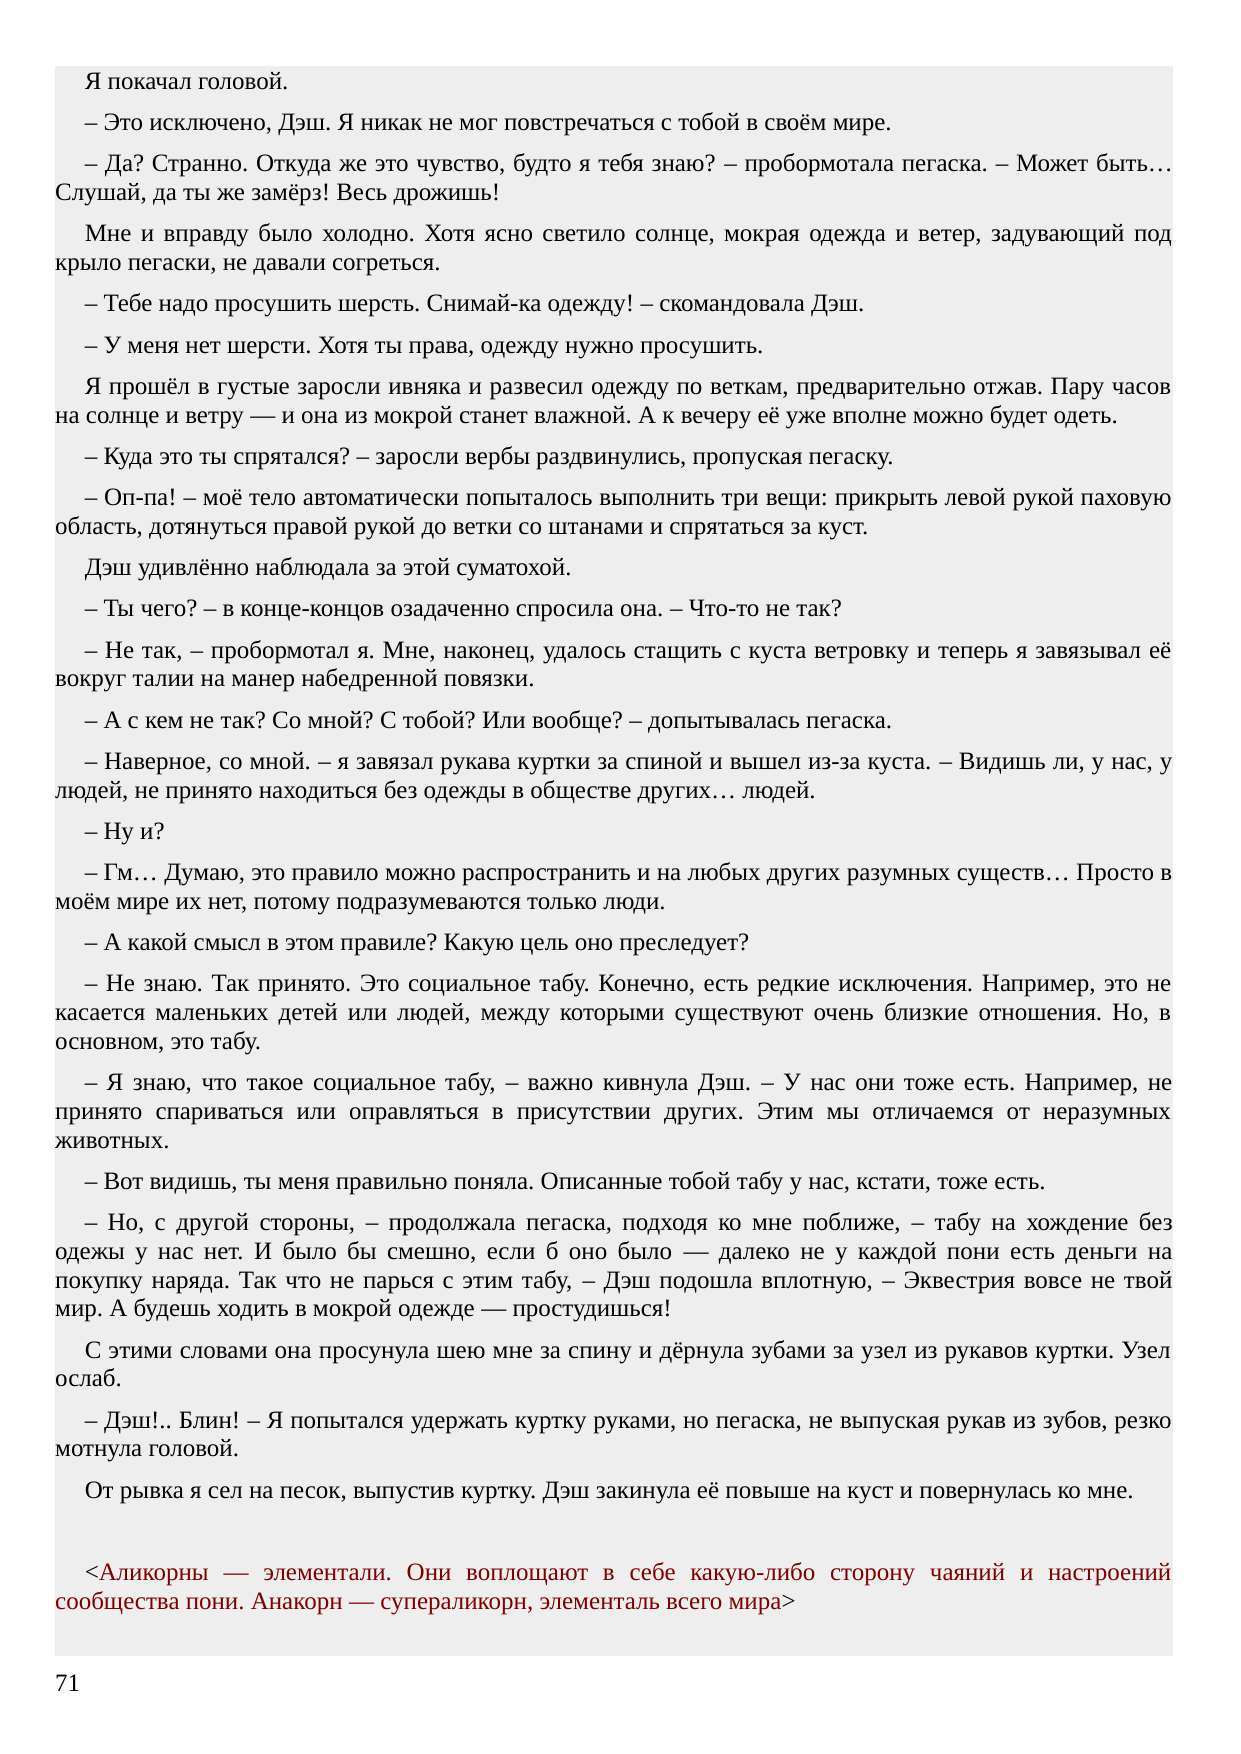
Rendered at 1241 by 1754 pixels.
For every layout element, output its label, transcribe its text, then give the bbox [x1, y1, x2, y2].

text – Вот видишь, ты меня правильно поняла. Описанные тобой табу у нас, кстати, тоже есть. [55, 1166, 1173, 1195]
text От рывка я сел на песок, выпустив куртку. Дэш закинула её повыше на куст и повернулась ко мне. [55, 1475, 1173, 1503]
text – Куда это ты спрятался? – заросли вербы раздвинулись, пропуская пегаску. [55, 441, 1173, 470]
text Дэш удивлённо наблюдала за этой суматохой. [55, 552, 1173, 581]
text – Это исключено, Дэш. Я никак не мог повстречаться с тобой в своём мире. [55, 107, 1173, 136]
text – Я знаю, что такое социальное табу, – важно кивнула Дэш. – У нас они тоже есть. Например, не принято спариваться или оправляться в присутствии других. Этим мы отличаемся от неразумных животных. [55, 1067, 1173, 1153]
text – Да? Странно. Откуда же это чувство, будто я тебя знаю? – пробормотала пегаска. – Может быть… Слушай, да ты же замёрз! Весь дрожишь! [55, 148, 1173, 206]
text – А какой смысл в этом правиле? Какую цель оно преследует? [55, 927, 1173, 956]
text – Тебе надо просушить шерсть. Снимай-ка одежду! – скомандовала Дэш. [55, 288, 1173, 317]
text – У меня нет шерсти. Хотя ты права, одежду нужно просушить. [55, 330, 1173, 358]
text – Не знаю. Так принято. Это социальное табу. Конечно, есть редкие исключения. Например, это не касается маленьких детей или людей, между которыми существуют очень близкие отношения. Но, в основном, это табу. [55, 968, 1173, 1055]
text С этими словами она просунула шею мне за спину и дёрнула зубами за узел из рукавов куртки. Узел ослаб. [55, 1335, 1173, 1392]
text – Дэш!.. Блин! – Я попытался удержать куртку руками, но пегаска, не выпуская рукав из зубов, резко мотнула головой. [55, 1405, 1173, 1462]
text – Не так, – пробормотал я. Мне, наконец, удалось стащить с куста ветровку и теперь я завязывал её вокруг талии на манер набедренной повязки. [55, 635, 1173, 692]
text – Оп-па! – моё тело автоматически попыталось выполнить три вещи: прикрыть левой рукой паховую область, дотянуться правой рукой до ветки со штанами и спрятаться за куст. [55, 482, 1173, 540]
text – Гм… Думаю, это правило можно распространить и на любых других разумных существ… Просто в моём мире их нет, потому подразумеваются только люди. [55, 857, 1173, 915]
text – А с кем не так? Со мной? С тобой? Или вообще? – допытывалась пегаска. [55, 705, 1173, 733]
text – Наверное, со мной. – я завязал рукава куртки за спиной и вышел из-за куста. – Видишь ли, у нас, у людей, не принято находиться без одежды в обществе других… людей. [55, 746, 1173, 803]
text <Аликорны — элементали. Они воплощают в себе какую-либо сторону чаяний и настроений сообщества пони. Анакорн — супераликорн, элементаль всего мира> [55, 1557, 1173, 1615]
text – Ну и? [55, 816, 1173, 845]
text – Но, с другой стороны, – продолжала пегаска, подходя ко мне поближе, – табу на хождение без одежы у нас нет. И было бы смешно, если б оно было — далеко не у каждой пони есть деньги на покупку наряда. Так что не парься с этим табу, – Дэш подошла вплотную, – Эквестрия вовсе не твой мир. А будешь ходить в мокрой одежде — простудишься! [55, 1207, 1173, 1322]
text – Ты чего? – в конце-концов озадаченно спросила она. – Что-то не так? [55, 593, 1173, 622]
text Я покачал головой. [55, 66, 1173, 95]
text Я прошёл в густые заросли ивняка и развесил одежду по веткам, предварительно отжав. Пару часов на солнце и ветру — и она из мокрой станет влажной. А к вечеру её уже вполне можно будет одеть. [55, 371, 1173, 428]
text Мне и вправду было холодно. Хотя ясно светило солнце, мокрая одежда и ветер, задувающий под крыло пегаски, не давали согреться. [55, 218, 1173, 276]
